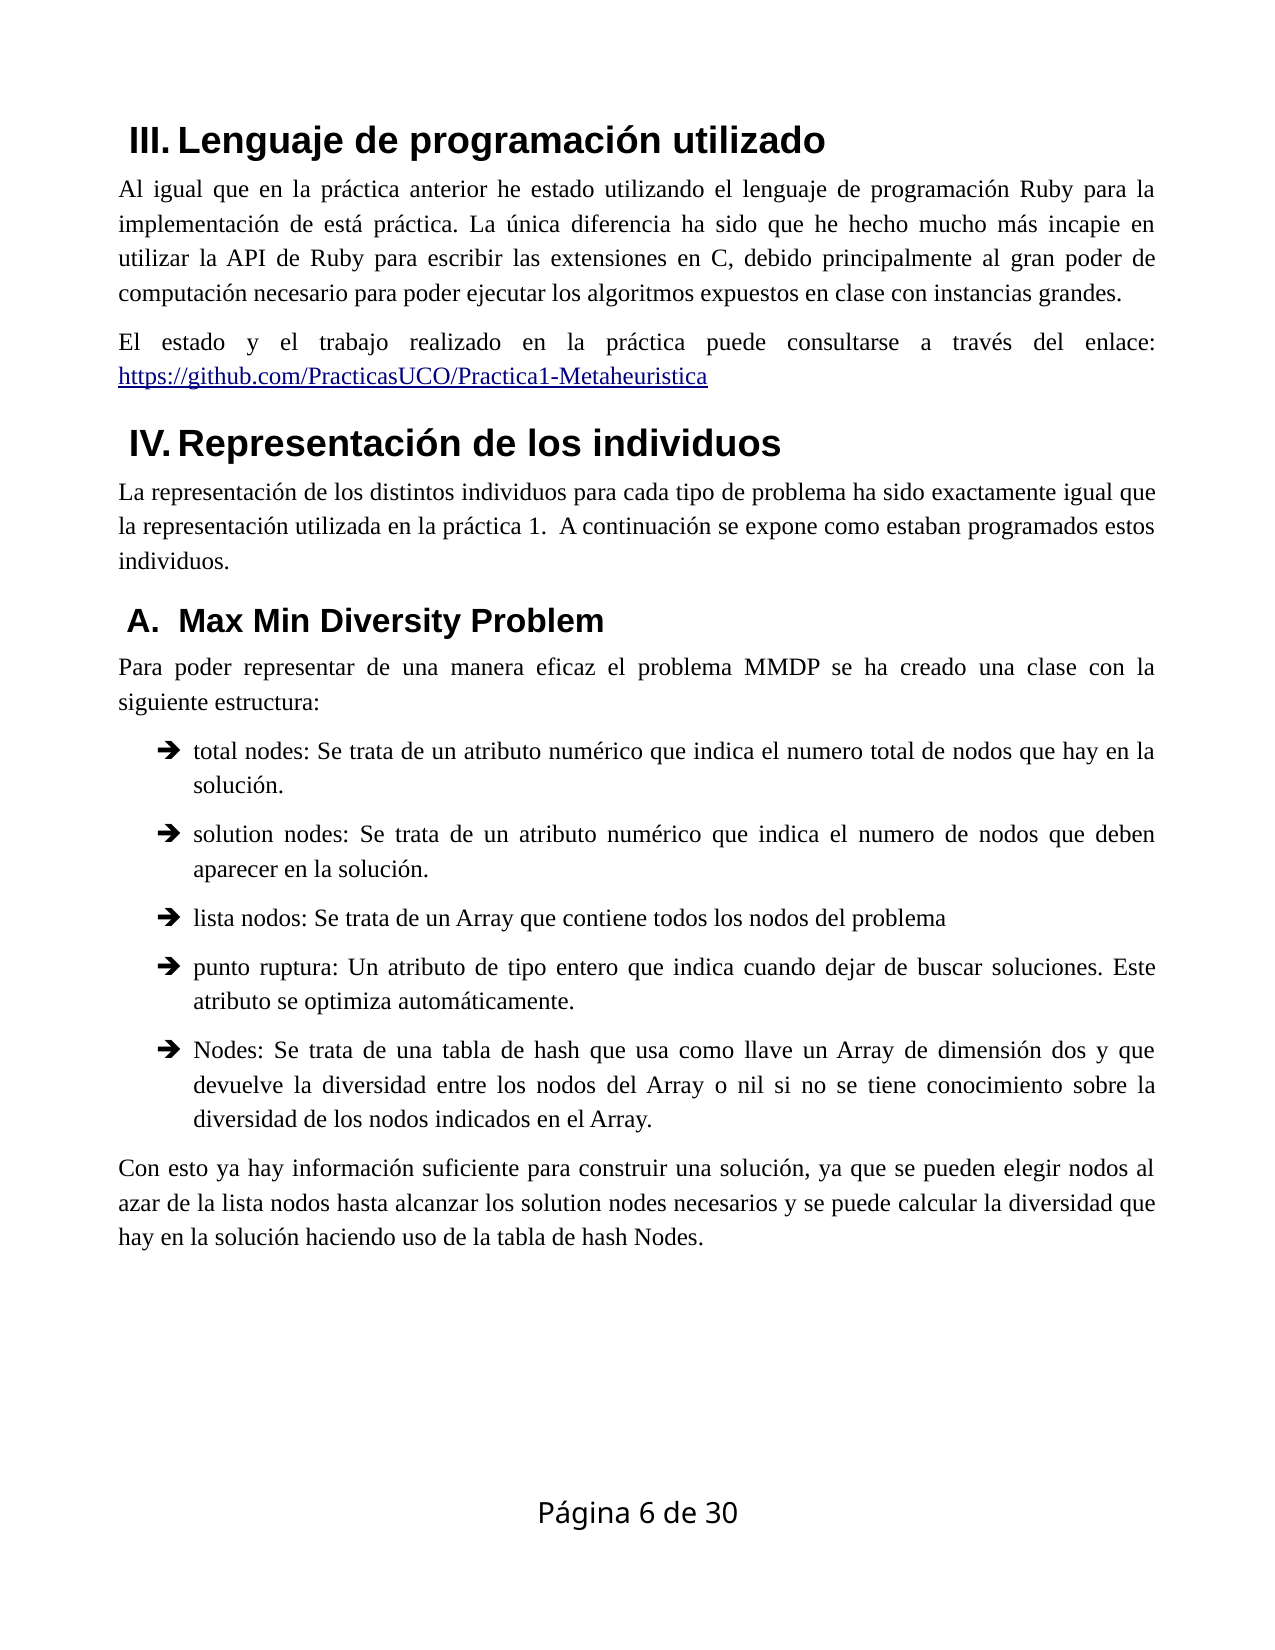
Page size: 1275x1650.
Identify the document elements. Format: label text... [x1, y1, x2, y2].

text Con esto ya hay información suficiente para construir una solución, ya que se pueden elegir nodos al azar de la lista nodos hasta alcanzar los solution nodes necesarios y se puede calcular la diversidad que hay en la solución haciendo uso de la tabla de hash Nodes. [118, 1153, 1157, 1251]
text El estado y el trabajo realizado en la práctica puede consultarse a través del enlace: https://github.com/PracticasUCO/Practica1-Metaheuristica [118, 327, 1157, 390]
text Para poder representar de una manera eficaz el problema MMDP se ha creado una clase con la siguiente estructura: [118, 652, 1157, 716]
text La representación de los distintos individuos para cada tipo de problema ha sido exactamente igual que la representación utilizada en la práctica 1. A continuación se expone como estaban programados estos individuos. [118, 477, 1157, 574]
text Al igual que en la práctica anterior he estado utilizando el lenguaje de programación Ruby para la implementación de está práctica. La única diferencia ha sido que he hecho mucho más incapie en utilizar la API de Ruby para escribir las extensiones en C, debido principalmente al gran poder de computación necesario para poder ejecutar los algoritmos expuestos en clase con instancias grandes. [118, 174, 1157, 306]
list punto ruptura: Un atributo de tipo entero que indica cuando dejar de buscar soluciones. Este atributo se optimiza automáticamente. [156, 952, 1157, 1015]
list total nodes: Se trata de un atributo numérico que indica el numero total de nodos que hay en la solución. [156, 736, 1157, 799]
list Nodes: Se trata de una tabla de hash que usa como llave un Array de dimensión dos y que devuelve la diversidad entre los nodos del Array o nil si no se tiene conocimiento sobre la diversidad de los nodos indicados en el Array. [156, 1036, 1157, 1133]
list lista nodos: Se trata de un Array que contiene todos los nodos del problema [156, 903, 1157, 932]
subtitle Max Min Diversity Problem [118, 601, 1157, 640]
subtitle Lenguaje de programación utilizado [118, 118, 1157, 162]
subtitle Representación de los individuos [118, 421, 1157, 464]
list solution nodes: Se trata de un atributo numérico que indica el numero de nodos que deben aparecer en la solución. [156, 819, 1157, 883]
